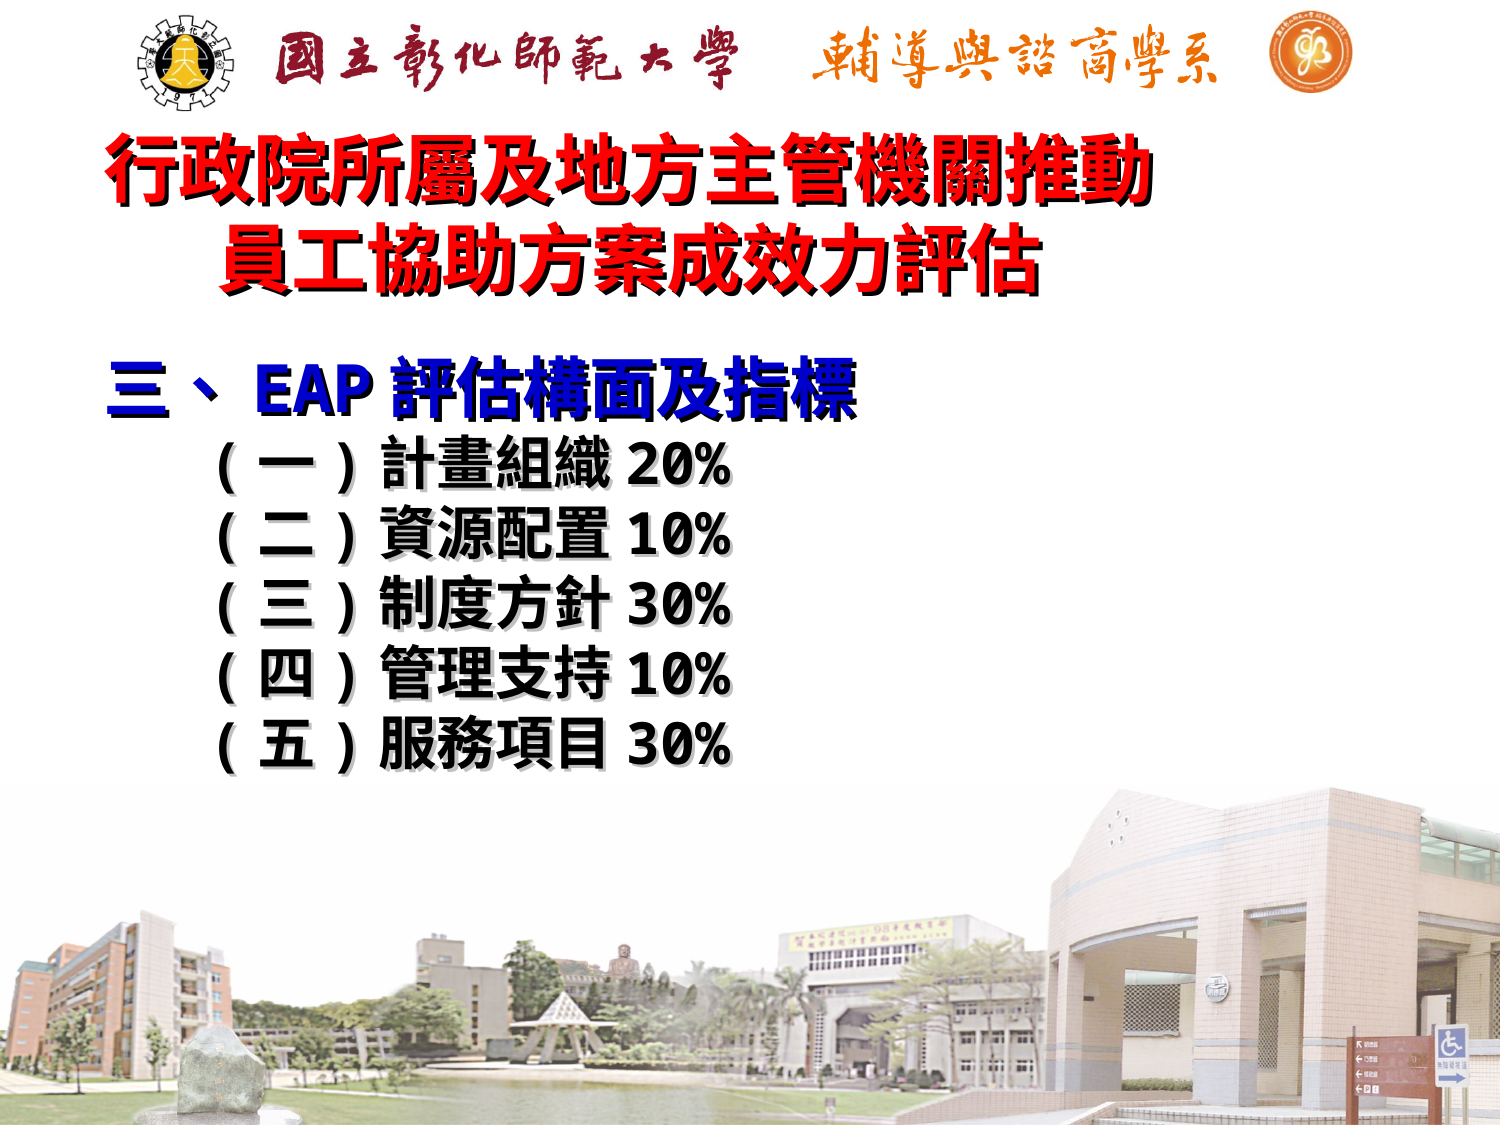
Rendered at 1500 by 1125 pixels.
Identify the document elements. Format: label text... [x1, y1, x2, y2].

text_box 行政院所屬及地方主管機關推動 員工協助方案成效力評估 三、EAP評估構面及指標 (一)計畫組織20% (二)資源配置10% (三)制度方針30% (四)管理支持10% (五)服務項目30% [89, 114, 1423, 964]
